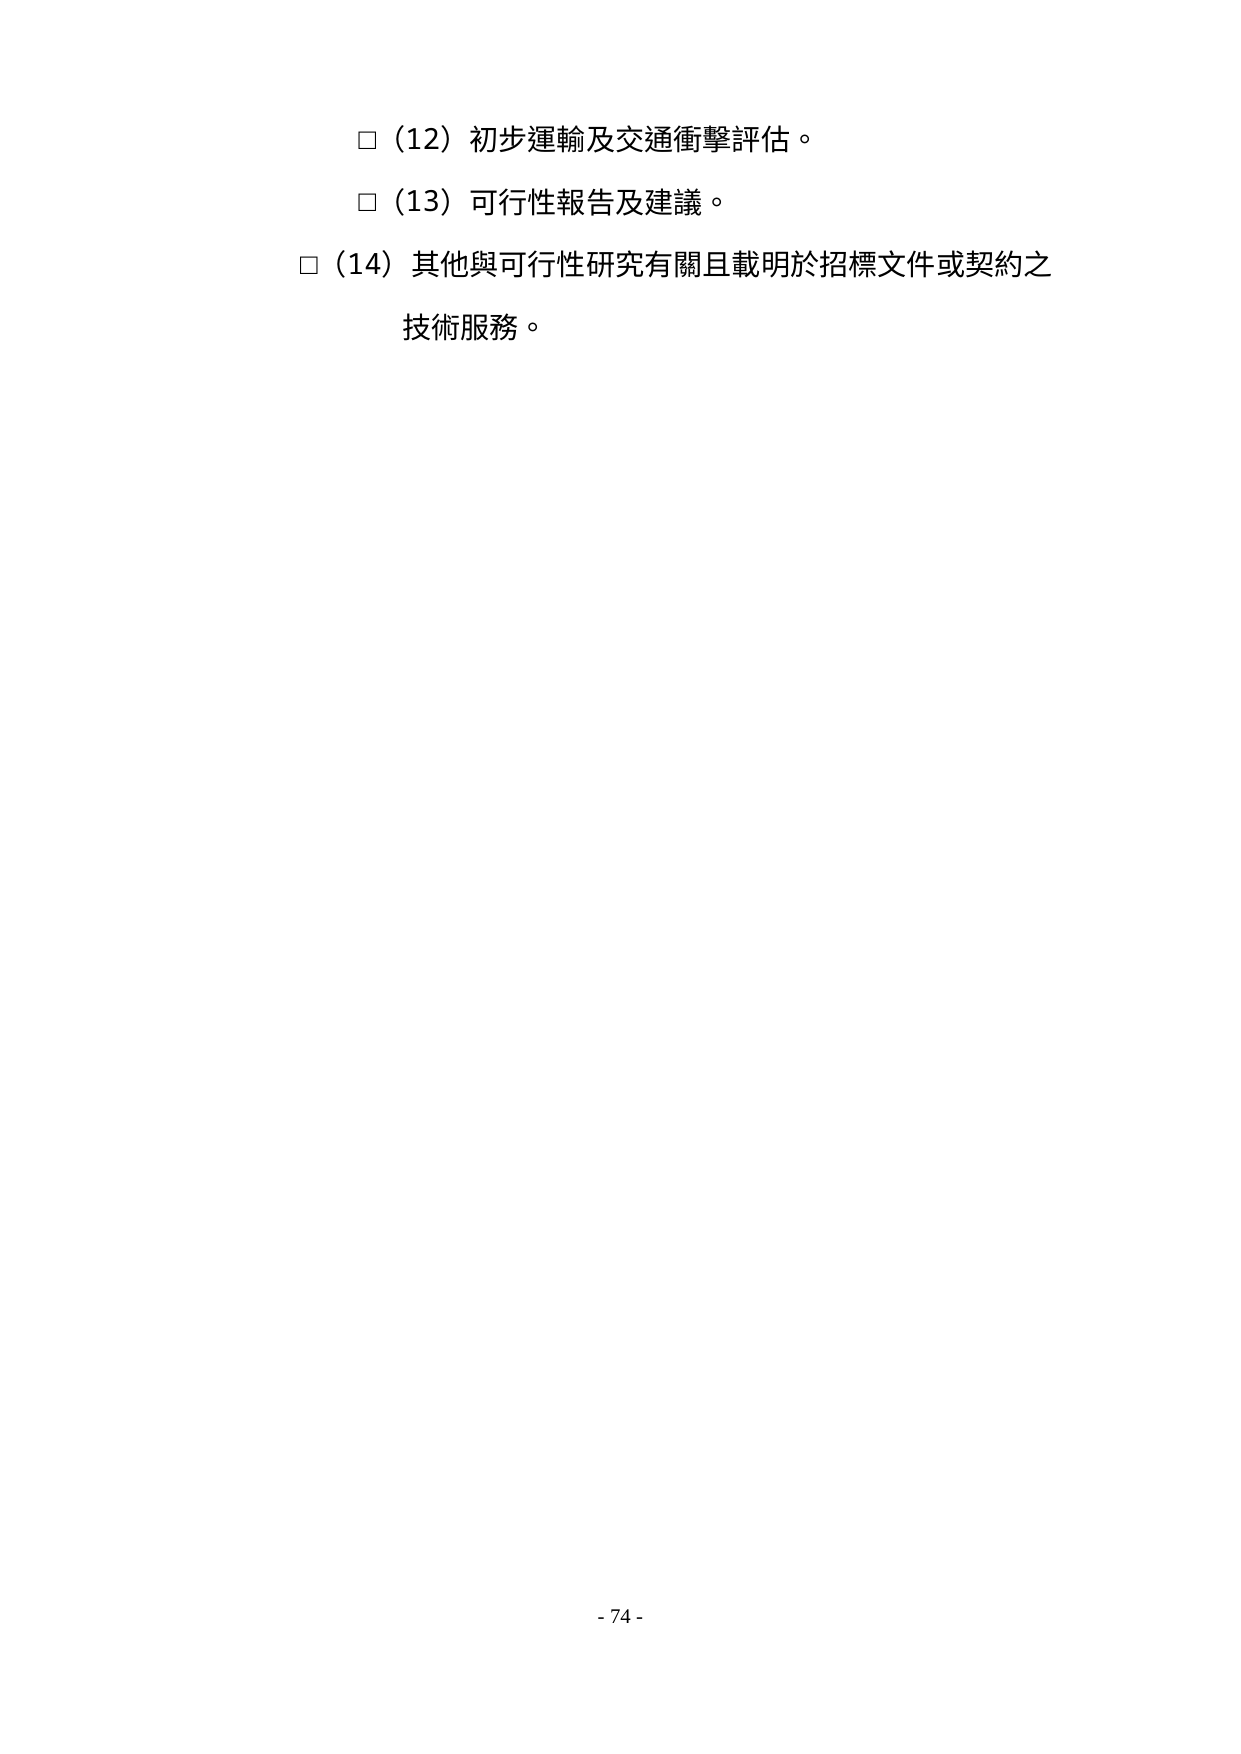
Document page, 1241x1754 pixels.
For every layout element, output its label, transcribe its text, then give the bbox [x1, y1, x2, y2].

text □（14）其他與可行性研究有關且載明於招標文件或契約之技術服務。 [300, 221, 1053, 346]
text □（12）初步運輸及交通衝擊評估。 [358, 96, 1053, 159]
text □（13）可行性報告及建議。 [358, 159, 1053, 221]
